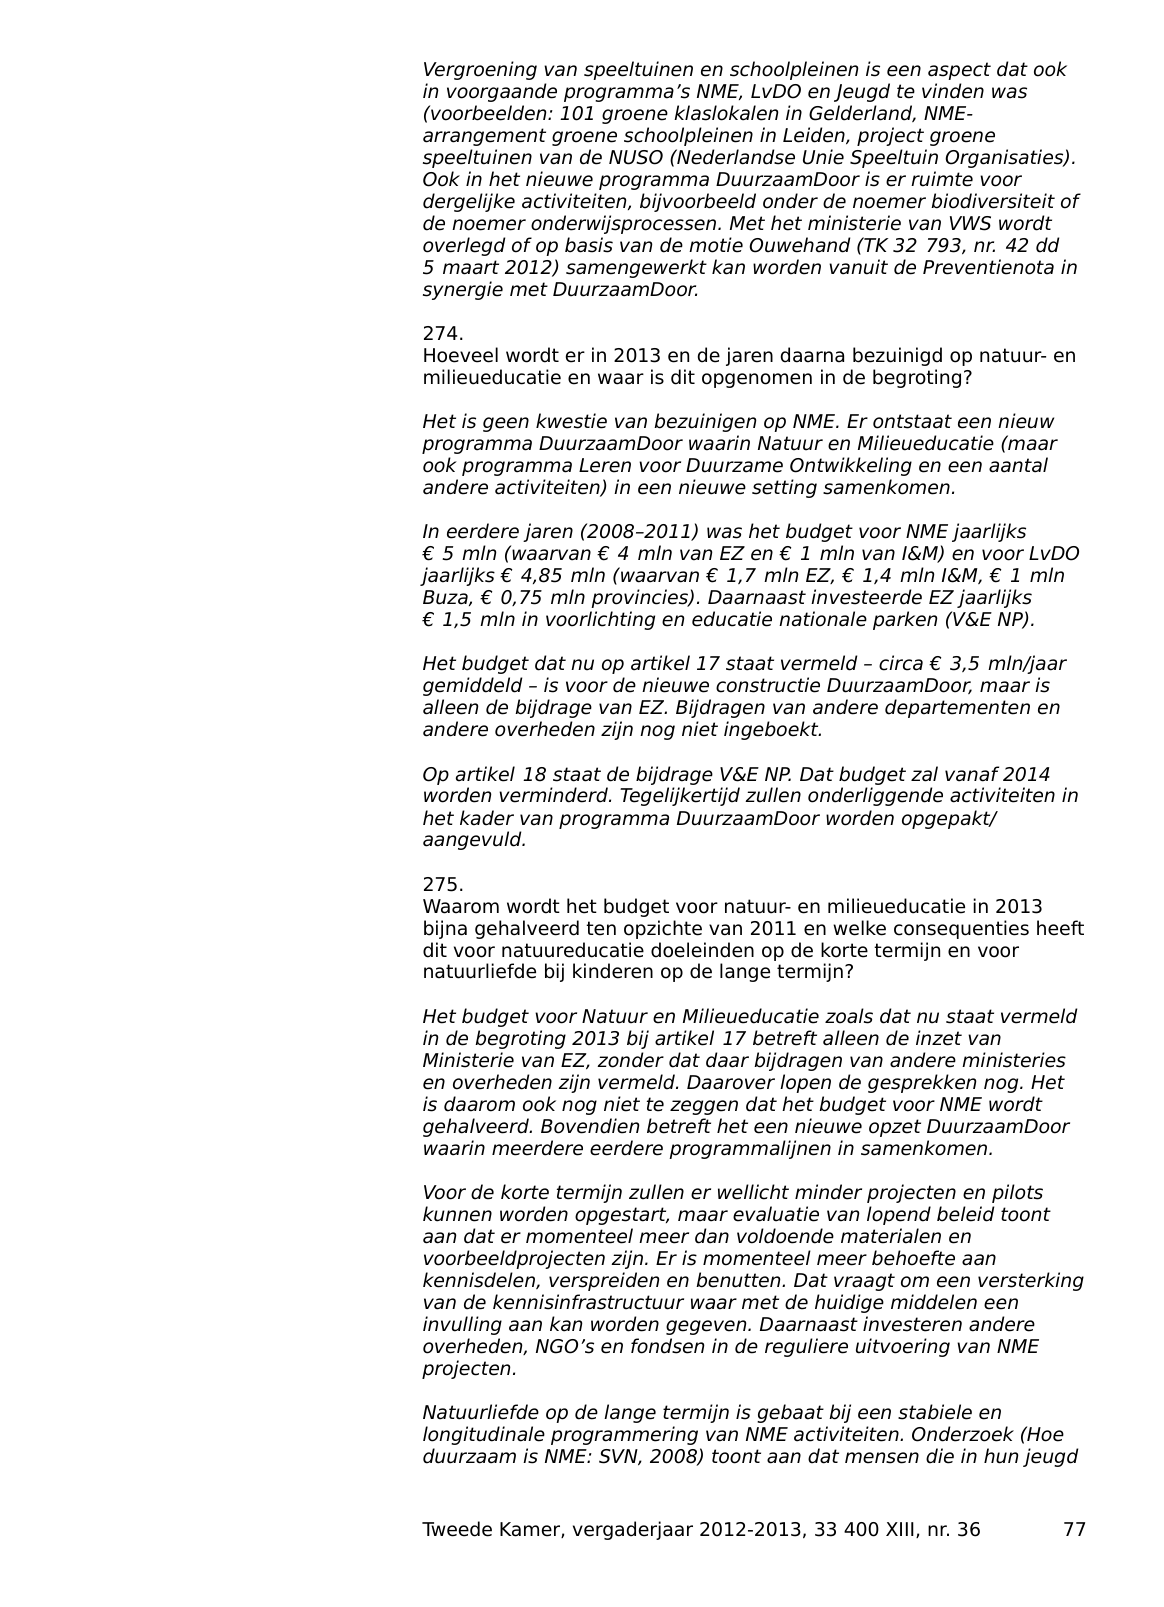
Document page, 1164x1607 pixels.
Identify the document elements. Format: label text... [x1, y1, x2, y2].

text In eerdere jaren (2008–2011) was het budget voor NME jaarlijks € 5 mln (waarvan € 4 mln van EZ en € 1 mln van I&M) en voor LvDO jaarlijks € 4,85 mln (waarvan € 1,7 mln EZ, € 1,4 mln I&M, € 1 mln Buza, € 0,75 mln provincies). Daarnaast investeerde EZ jaarlijks € 1,5 mln in voorlichting en educatie nationale parken (V&E NP). [422, 521, 1087, 631]
text Hoeveel wordt er in 2013 en de jaren daarna bezuinigd op natuur- en milieueducatie en waar is dit opgenomen in de begroting? [422, 345, 1087, 389]
text Het budget voor Natuur en Milieueducatie zoals dat nu staat vermeld in de begroting 2013 bij artikel 17 betreft alleen de inzet van Ministerie van EZ, zonder dat daar bijdragen van andere ministeries en overheden zijn vermeld. Daarover lopen de gesprekken nog. Het is daarom ook nog niet te zeggen dat het budget voor NME wordt gehalveerd. Bovendien betreft het een nieuwe opzet DuurzaamDoor waarin meerdere eerdere programmalijnen in samenkomen. [422, 1006, 1087, 1159]
text Het is geen kwestie van bezuinigen op NME. Er ontstaat een nieuw programma DuurzaamDoor waarin Natuur en Milieueducatie (maar ook programma Leren voor Duurzame Ontwikkeling en een aantal andere activiteiten) in een nieuwe setting samenkomen. [422, 411, 1087, 499]
text Op artikel 18 staat de bijdrage V&E NP. Dat budget zal vanaf 2014 worden verminderd. Tegelijkertijd zullen onderliggende activiteiten in het kader van programma DuurzaamDoor worden opgepakt/ aangevuld. [422, 763, 1087, 851]
text Voor de korte termijn zullen er wellicht minder projecten en pilots kunnen worden opgestart, maar evaluatie van lopend beleid toont aan dat er momenteel meer dan voldoende materialen en voorbeeldprojecten zijn. Er is momenteel meer behoefte aan kennisdelen, verspreiden en benutten. Dat vraagt om een versterking van de kennisinfrastructuur waar met de huidige middelen een invulling aan kan worden gegeven. Daarnaast investeren andere overheden, NGO’s en fondsen in de reguliere uitvoering van NME projecten. [422, 1182, 1087, 1379]
text Vergroening van speeltuinen en schoolpleinen is een aspect dat ook in voorgaande programma’s NME, LvDO en Jeugd te vinden was (voorbeelden: 101 groene klaslokalen in Gelderland, NME-arrangement groene schoolpleinen in Leiden, project groene speeltuinen van de NUSO (Nederlandse Unie Speeltuin Organisaties). Ook in het nieuwe programma DuurzaamDoor is er ruimte voor dergelijke activiteiten, bijvoorbeeld onder de noemer biodiversiteit of de noemer onderwijsprocessen. Met het ministerie van VWS wordt overlegd of op basis van de motie Ouwehand (TK 32 793, nr. 42 dd 5 maart 2012) samengewerkt kan worden vanuit de Preventienota in synergie met DuurzaamDoor. [422, 59, 1087, 301]
text Waarom wordt het budget voor natuur- en milieueducatie in 2013 bijna gehalveerd ten opzichte van 2011 en welke consequenties heeft dit voor natuureducatie doeleinden op de korte termijn en voor natuurliefde bij kinderen op de lange termijn? [422, 896, 1087, 983]
text 274. [422, 323, 1087, 345]
text Het budget dat nu op artikel 17 staat vermeld – circa € 3,5 mln/jaar gemiddeld – is voor de nieuwe constructie DuurzaamDoor, maar is alleen de bijdrage van EZ. Bijdragen van andere departementen en andere overheden zijn nog niet ingeboekt. [422, 653, 1087, 741]
text 275. [422, 873, 1087, 896]
text Natuurliefde op de lange termijn is gebaat bij een stabiele en longitudinale programmering van NME activiteiten. Onderzoek (Hoe duurzaam is NME: SVN, 2008) toont aan dat mensen die in hun jeugd [422, 1402, 1087, 1468]
